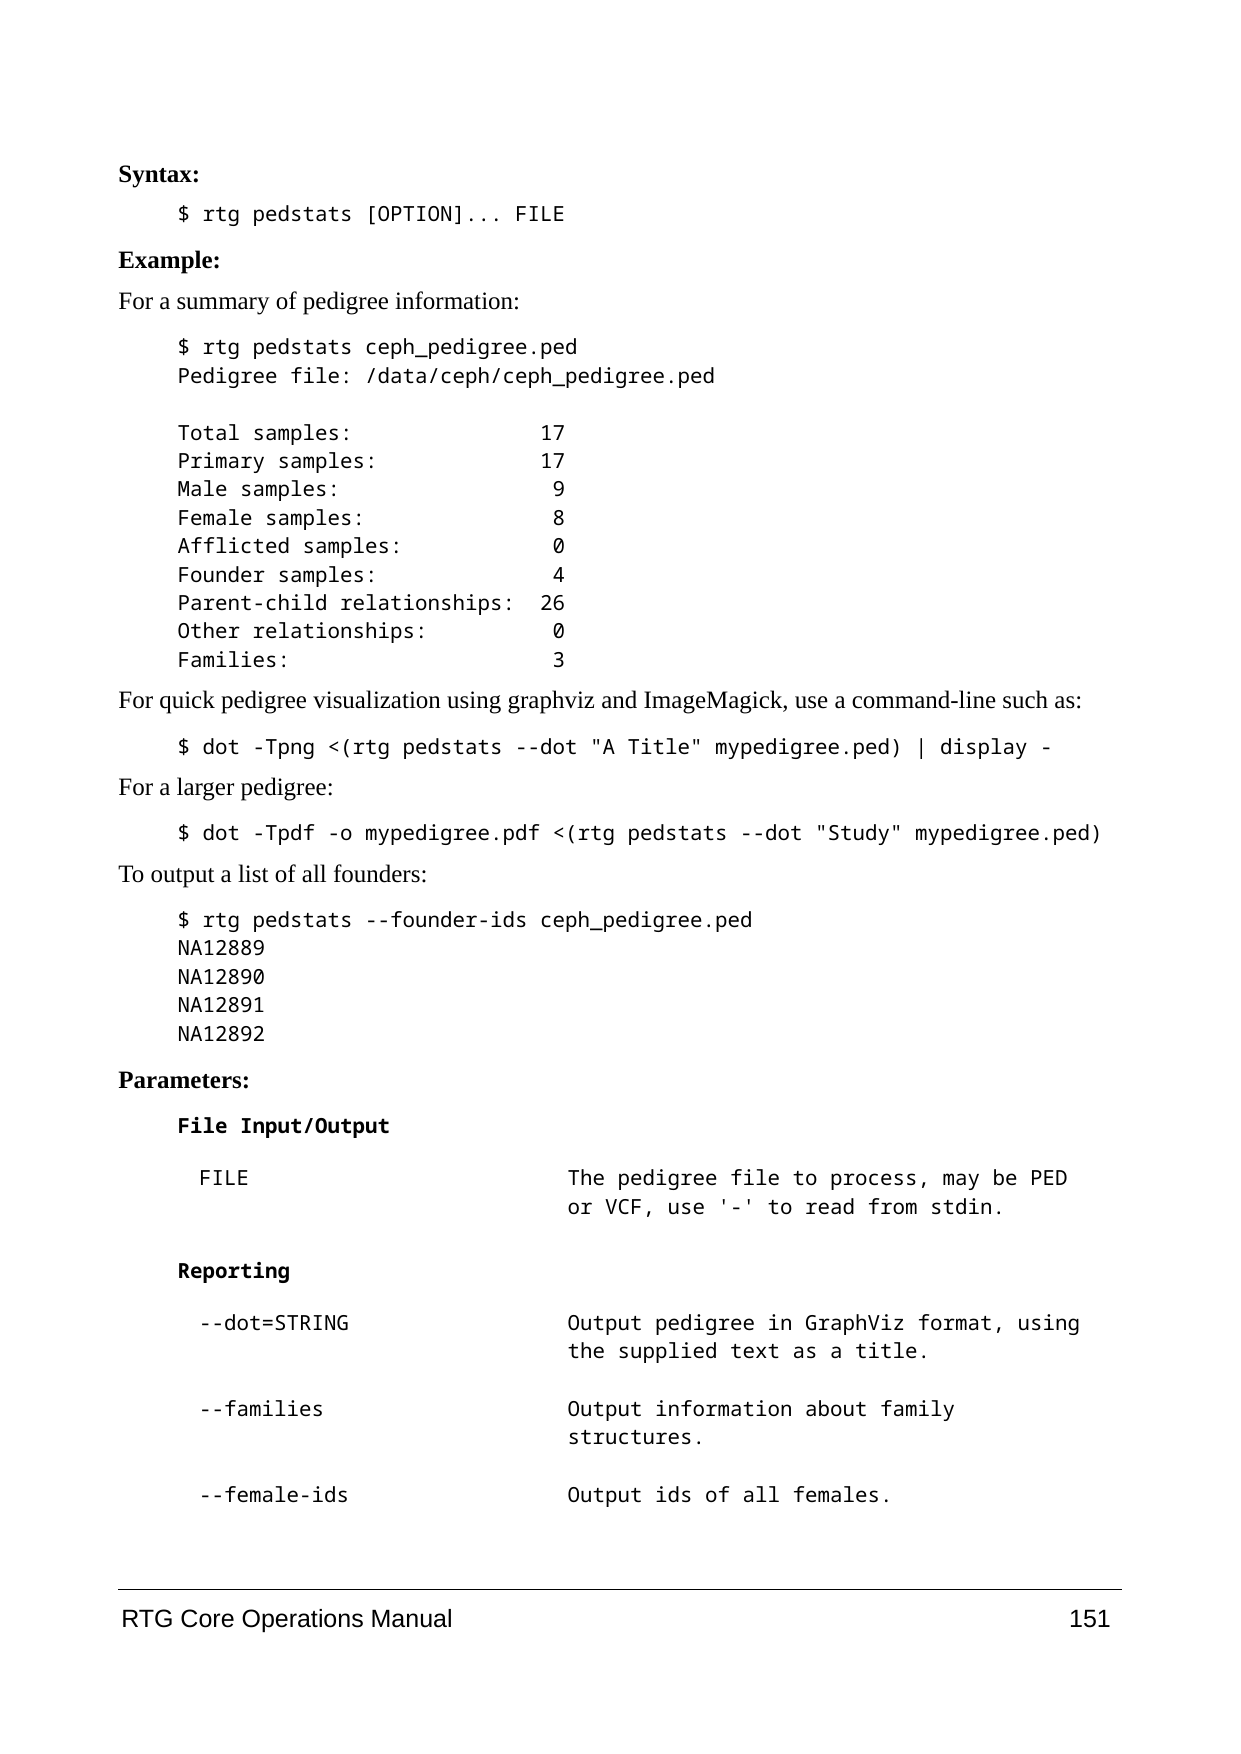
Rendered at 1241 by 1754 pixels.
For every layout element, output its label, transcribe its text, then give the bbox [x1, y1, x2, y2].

table_cell --female-ids [193, 1469, 561, 1527]
table_cell --families [193, 1382, 561, 1469]
text Pedigree file: /data/ceph/ceph_pedigree.ped [177, 361, 1122, 389]
text Reporting [177, 1256, 1122, 1284]
table_header [118, 1152, 193, 1238]
text Primary samples: 17 [177, 446, 1122, 474]
table_cell [118, 1382, 193, 1469]
text Founder samples: 4 [177, 560, 1122, 588]
text $ rtg pedstats --founder-ids ceph_pedigree.ped [177, 905, 1122, 933]
table_header FILE [193, 1152, 561, 1238]
table_header --dot=STRING [193, 1296, 561, 1382]
text NA12891 [177, 990, 1122, 1019]
text For a summary of pedigree information: [118, 286, 1122, 314]
text Male samples: 9 [177, 474, 1122, 503]
text Total samples: 17 [177, 418, 1122, 446]
text File Input/Output [177, 1111, 1122, 1140]
text Female samples: 8 [177, 503, 1122, 531]
text Afflicted samples: 0 [177, 531, 1122, 560]
text $ rtg pedstats ceph_pedigree.ped [177, 332, 1122, 361]
subtitle Parameters: [118, 1065, 1122, 1094]
text Parent-child relationships: 26 [177, 588, 1122, 617]
text NA12889 [177, 933, 1122, 962]
text NA12892 [177, 1019, 1122, 1047]
subtitle Example: [118, 245, 1122, 274]
table_cell Output information about family structures. [561, 1382, 1093, 1469]
text For quick pedigree visualization using graphviz and ImageMagick, use a command-line such as: [118, 685, 1122, 714]
table_cell Output ids of all females. [561, 1469, 1093, 1527]
table_header Output pedigree in GraphViz format, using the supplied text as a title. [561, 1296, 1093, 1382]
text $ dot -Tpdf -o mypedigree.pdf <(rtg pedstats --dot "Study" mypedigree.ped) [177, 818, 1122, 847]
text Other relationships: 0 [177, 617, 1122, 645]
text $ dot -Tpng <(rtg pedstats --dot "A Title" mypedigree.ped) | display - [177, 732, 1122, 760]
text $ rtg pedstats [OPTION]... FILE [177, 199, 1122, 228]
subtitle Syntax: [118, 159, 1122, 187]
table_header [118, 1296, 193, 1382]
text Families: 3 [177, 645, 1122, 673]
text NA12890 [177, 962, 1122, 990]
text To output a list of all founders: [118, 859, 1122, 887]
table_cell [118, 1469, 193, 1527]
table_header The pedigree file to process, may be PED or VCF, use '-' to read from stdin. [561, 1152, 1093, 1238]
text For a larger pedigree: [118, 772, 1122, 801]
